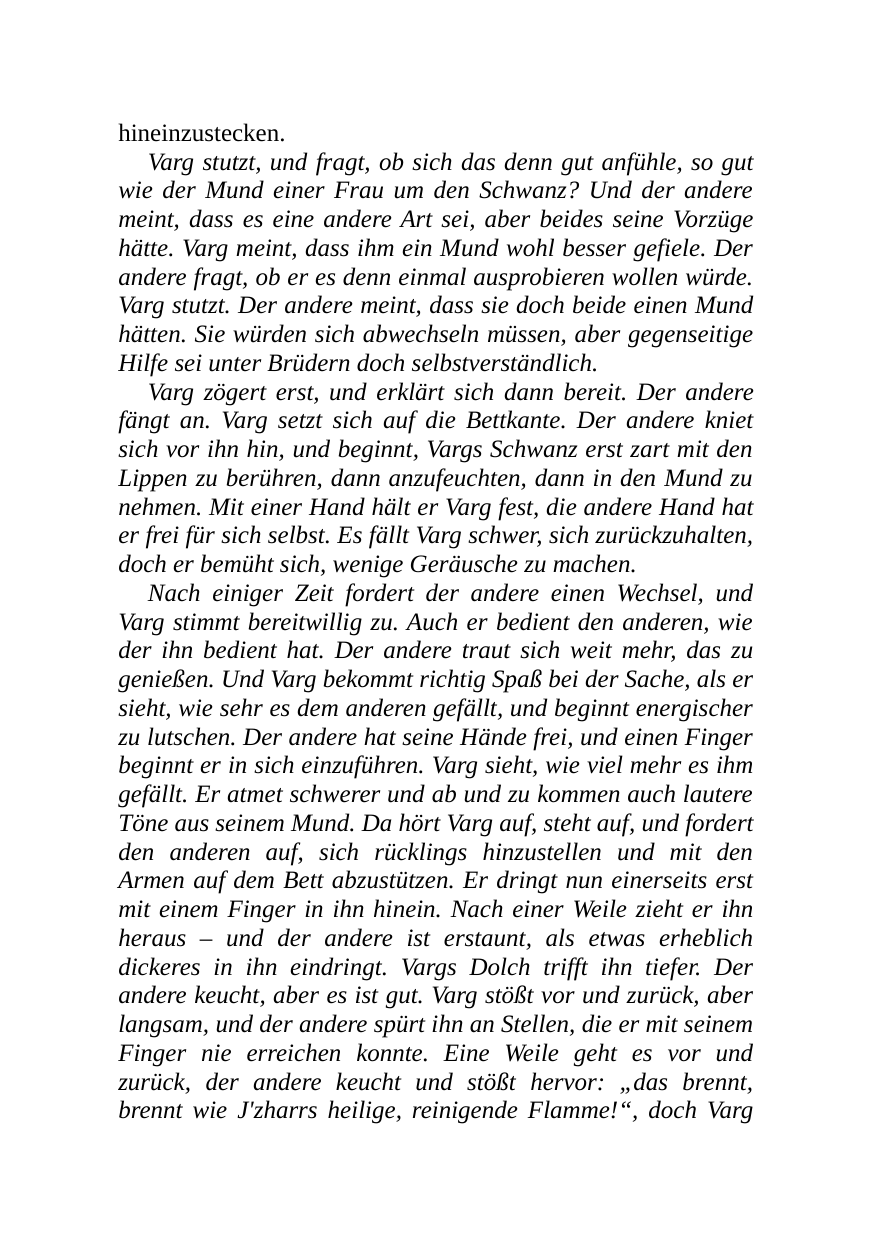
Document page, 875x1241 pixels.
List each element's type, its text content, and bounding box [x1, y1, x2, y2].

text Varg zögert erst, und erklärt sich dann bereit. Der andere fängt an. Varg setzt sich auf die Bettkante. Der andere kniet sich vor ihn hin, und beginnt, Vargs Schwanz erst zart mit den Lippen zu berühren, dann anzufeuchten, dann in den Mund zu nehmen. Mit einer Hand hält er Varg fest, die andere Hand hat er frei für sich selbst. Es fällt Varg schwer, sich zurückzuhalten, doch er bemüht sich, wenige Geräusche zu machen. [118, 377, 756, 578]
text Nach einiger Zeit fordert der andere einen Wechsel, und Varg stimmt bereitwillig zu. Auch er bedient den anderen, wie der ihn bedient hat. Der andere traut sich weit mehr, das zu genießen. Und Varg bekommt richtig Spaß bei der Sache, als er sieht, wie sehr es dem anderen gefällt, und beginnt energischer zu lutschen. Der andere hat seine Hände frei, und einen Finger beginnt er in sich einzuführen. Varg sieht, wie viel mehr es ihm gefällt. Er atmet schwerer und ab und zu kommen auch lautere Töne aus seinem Mund. Da hört Varg auf, steht auf, und fordert den anderen auf, sich rücklings hinzustellen und mit den Armen auf dem Bett abzustützen. Er dringt nun einerseits erst mit einem Finger in ihn hinein. Nach einer Weile zieht er ihn heraus – und der andere ist erstaunt, als etwas erheblich dickeres in ihn eindringt. Vargs Dolch trifft ihn tiefer. Der andere keucht, aber es ist gut. Varg stößt vor und zurück, aber langsam, und der andere spürt ihn an Stellen, die er mit seinem Finger nie erreichen konnte. Eine Weile geht es vor und zurück, der andere keucht und stößt hervor: „das brennt, brennt wie J'zharrs heilige, reinigende Flamme!“, doch Varg [118, 578, 756, 1124]
text Varg stutzt, und fragt, ob sich das denn gut anfühle, so gut wie der Mund einer Frau um den Schwanz? Und der andere meint, dass es eine andere Art sei, aber beides seine Vorzüge hätte. Varg meint, dass ihm ein Mund wohl besser gefiele. Der andere fragt, ob er es denn einmal ausprobieren wollen würde. Varg stutzt. Der andere meint, dass sie doch beide einen Mund hätten. Sie würden sich abwechseln müssen, aber gegenseitige Hilfe sei unter Brüdern doch selbstverständlich. [118, 147, 756, 377]
text hineinzustecken. [118, 118, 756, 147]
